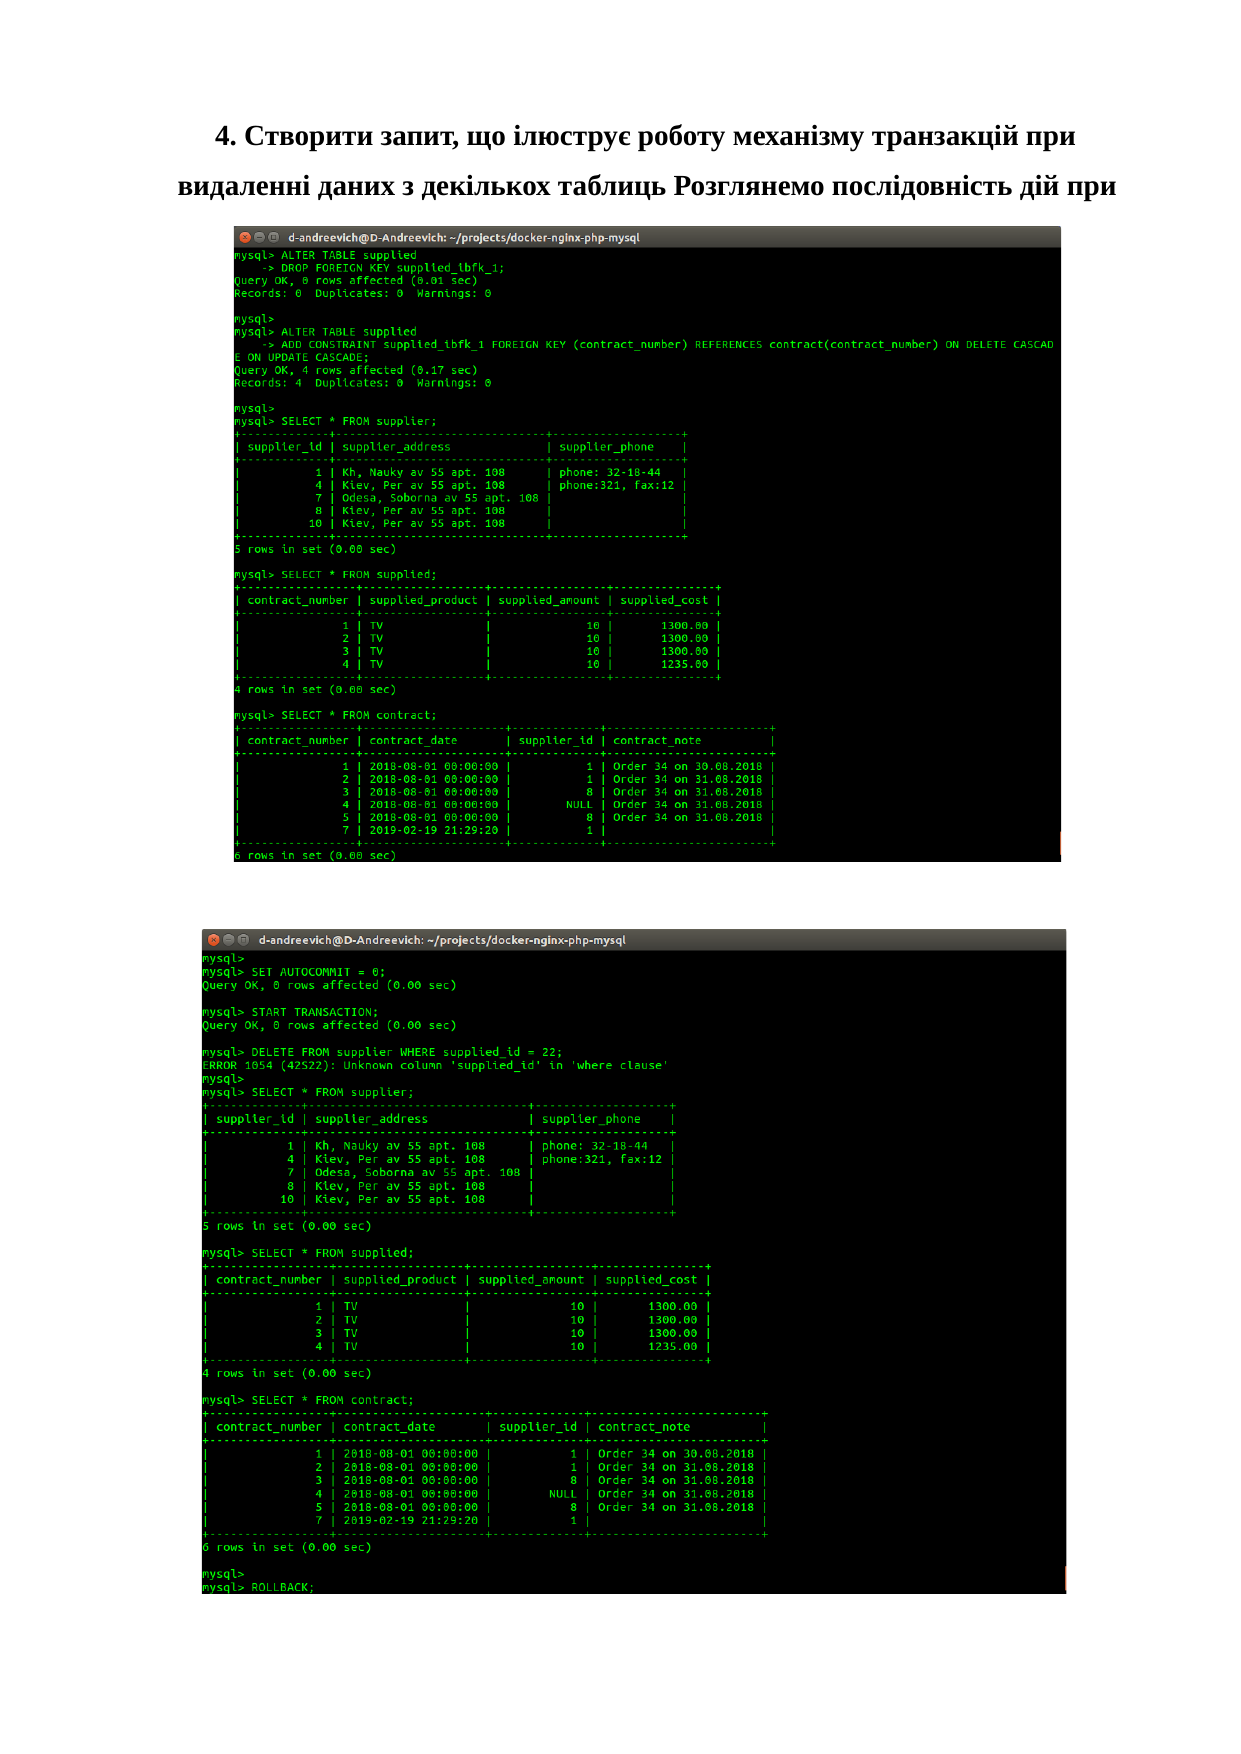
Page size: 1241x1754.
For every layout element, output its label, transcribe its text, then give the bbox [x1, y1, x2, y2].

picture [201, 929, 1067, 1594]
text 4. Створити запит, що ілюструє роботу механізму транзакцій при видаленні даних з декількох таблиць Розглянемо послідовність дій при [177, 118, 1152, 202]
picture [233, 226, 1062, 862]
